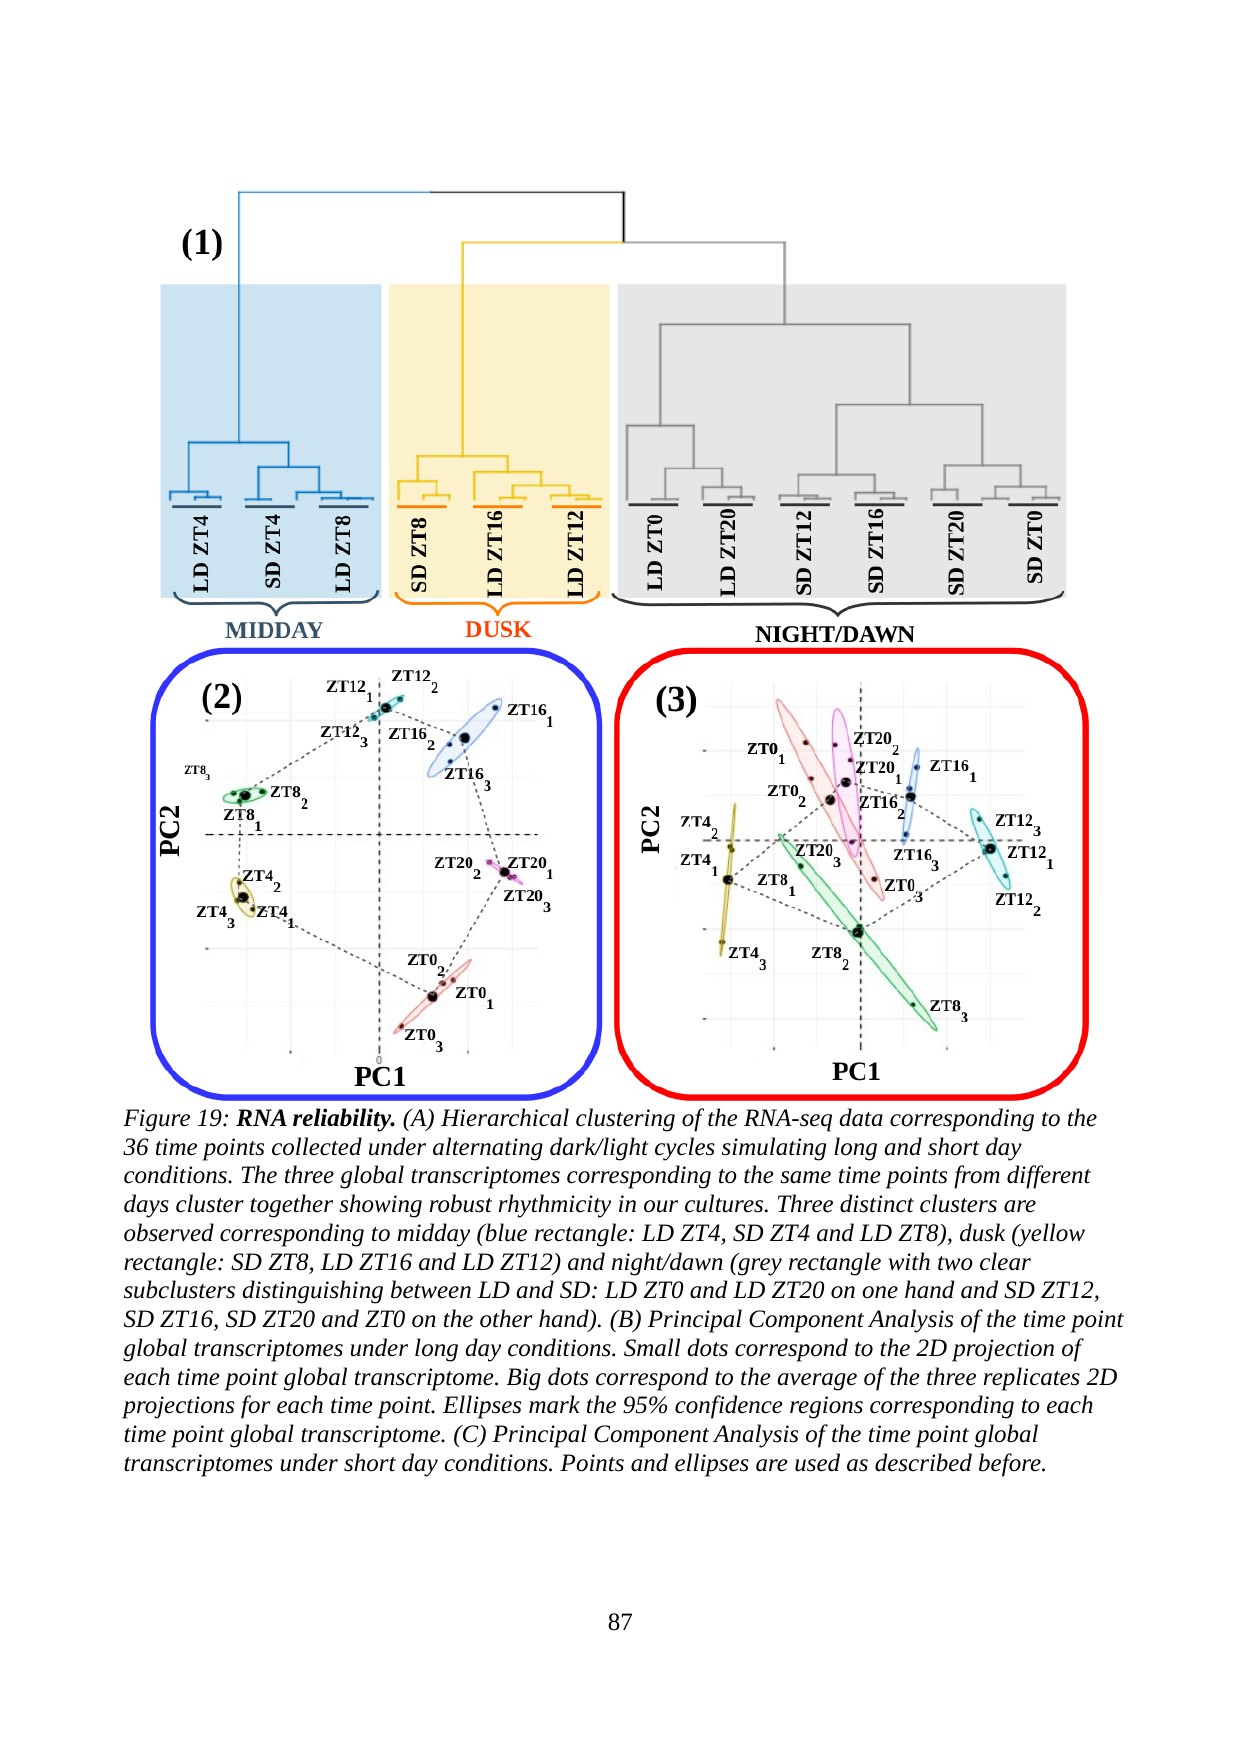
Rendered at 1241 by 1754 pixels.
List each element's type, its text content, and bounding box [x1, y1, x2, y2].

text Figure 19: RNA reliability. (A) Hierarchical clustering of the RNA-seq data corresponding to the 36 time points collected under alternating dark/light cycles simulating long and short day conditions. The three global transcriptomes corresponding to the same time points from different days cluster together showing robust rhythmicity in our cultures. Three distinct clusters are observed corresponding to midday (blue rectangle: LD ZT4, SD ZT4 and LD ZT8), dusk (yellow rectangle: SD ZT8, LD ZT16 and LD ZT12) and night/dawn (grey rectangle with two clear subclusters distinguishing between LD and SD: LD ZT0 and LD ZT20 on one hand and SD ZT12, SD ZT16, SD ZT20 and ZT0 on the other hand). (B) Principal Component Analysis of the time point global transcriptomes under long day conditions. Small dots correspond to the 2D projection of each time point global transcriptome. Big dots correspond to the average of the three replicates 2D projections for each time point. Ellipses mark the 95% confidence regions corresponding to each time point global transcriptome. (C) Principal Component Analysis of the time point global transcriptomes under short day conditions. Points and ellipses are used as described before. [123, 1103, 1127, 1477]
picture [123, 176, 1128, 1103]
